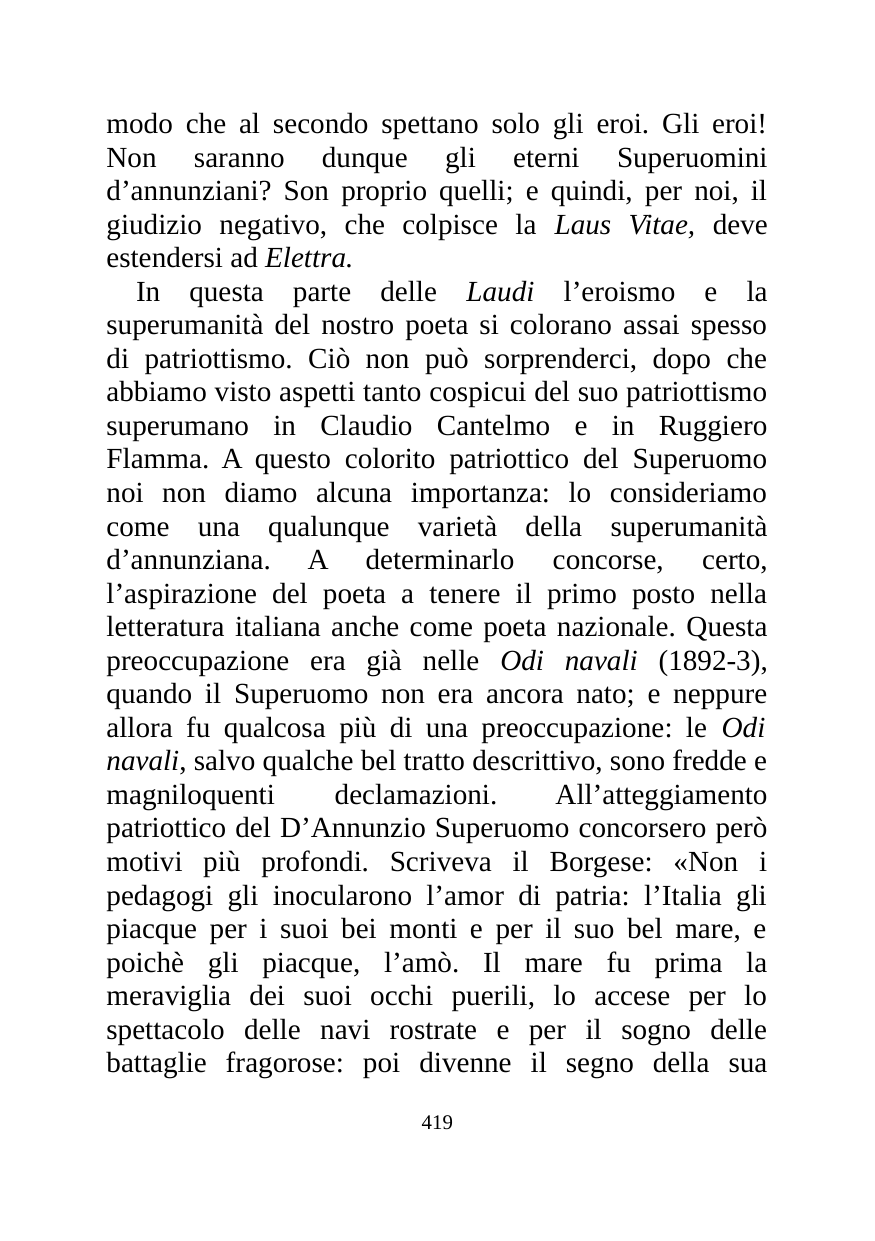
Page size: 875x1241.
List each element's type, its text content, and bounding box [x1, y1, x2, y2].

text modo che al secondo spettano solo gli eroi. Gli eroi! Non saranno dunque gli eterni Superuomini d’annunziani? Son proprio quelli; e quindi, per noi, il giudizio negativo, che colpisce la Laus Vitae, deve estendersi ad Elettra. [106, 106, 768, 274]
text In questa parte delle Laudi l’eroismo e la superumanità del nostro poeta si colorano assai spesso di patriottismo. Ciò non può sorprenderci, dopo che abbiamo visto aspetti tanto cospicui del suo patriottismo superumano in Claudio Cantelmo e in Ruggiero Flamma. A questo colorito patriottico del Superuomo noi non diamo alcuna importanza: lo consideriamo come una qualunque varietà della superumanità d’annunziana. A determinarlo concorse, certo, l’aspirazione del poeta a tenere il primo posto nella letteratura italiana anche come poeta nazionale. Questa preoccupazione era già nelle Odi navali (1892-3), quando il Superuomo non era ancora nato; e neppure allora fu qualcosa più di una preoccupazione: le Odi navali, salvo qualche bel tratto descrittivo, sono fredde e magniloquenti declamazioni. All’atteggiamento patriottico del D’Annunzio Superuomo concorsero però motivi più profondi. Scriveva il Borgese: «Non i pedagogi gli inocularono l’amor di patria: l’Italia gli piacque per i suoi bei monti e per il suo bel mare, e poichè gli piacque, l’amò. Il mare fu prima la meraviglia dei suoi occhi puerili, lo accese per lo spettacolo delle navi rostrate e per il sogno delle battaglie fragorose: poi divenne il segno della sua [106, 274, 768, 1079]
